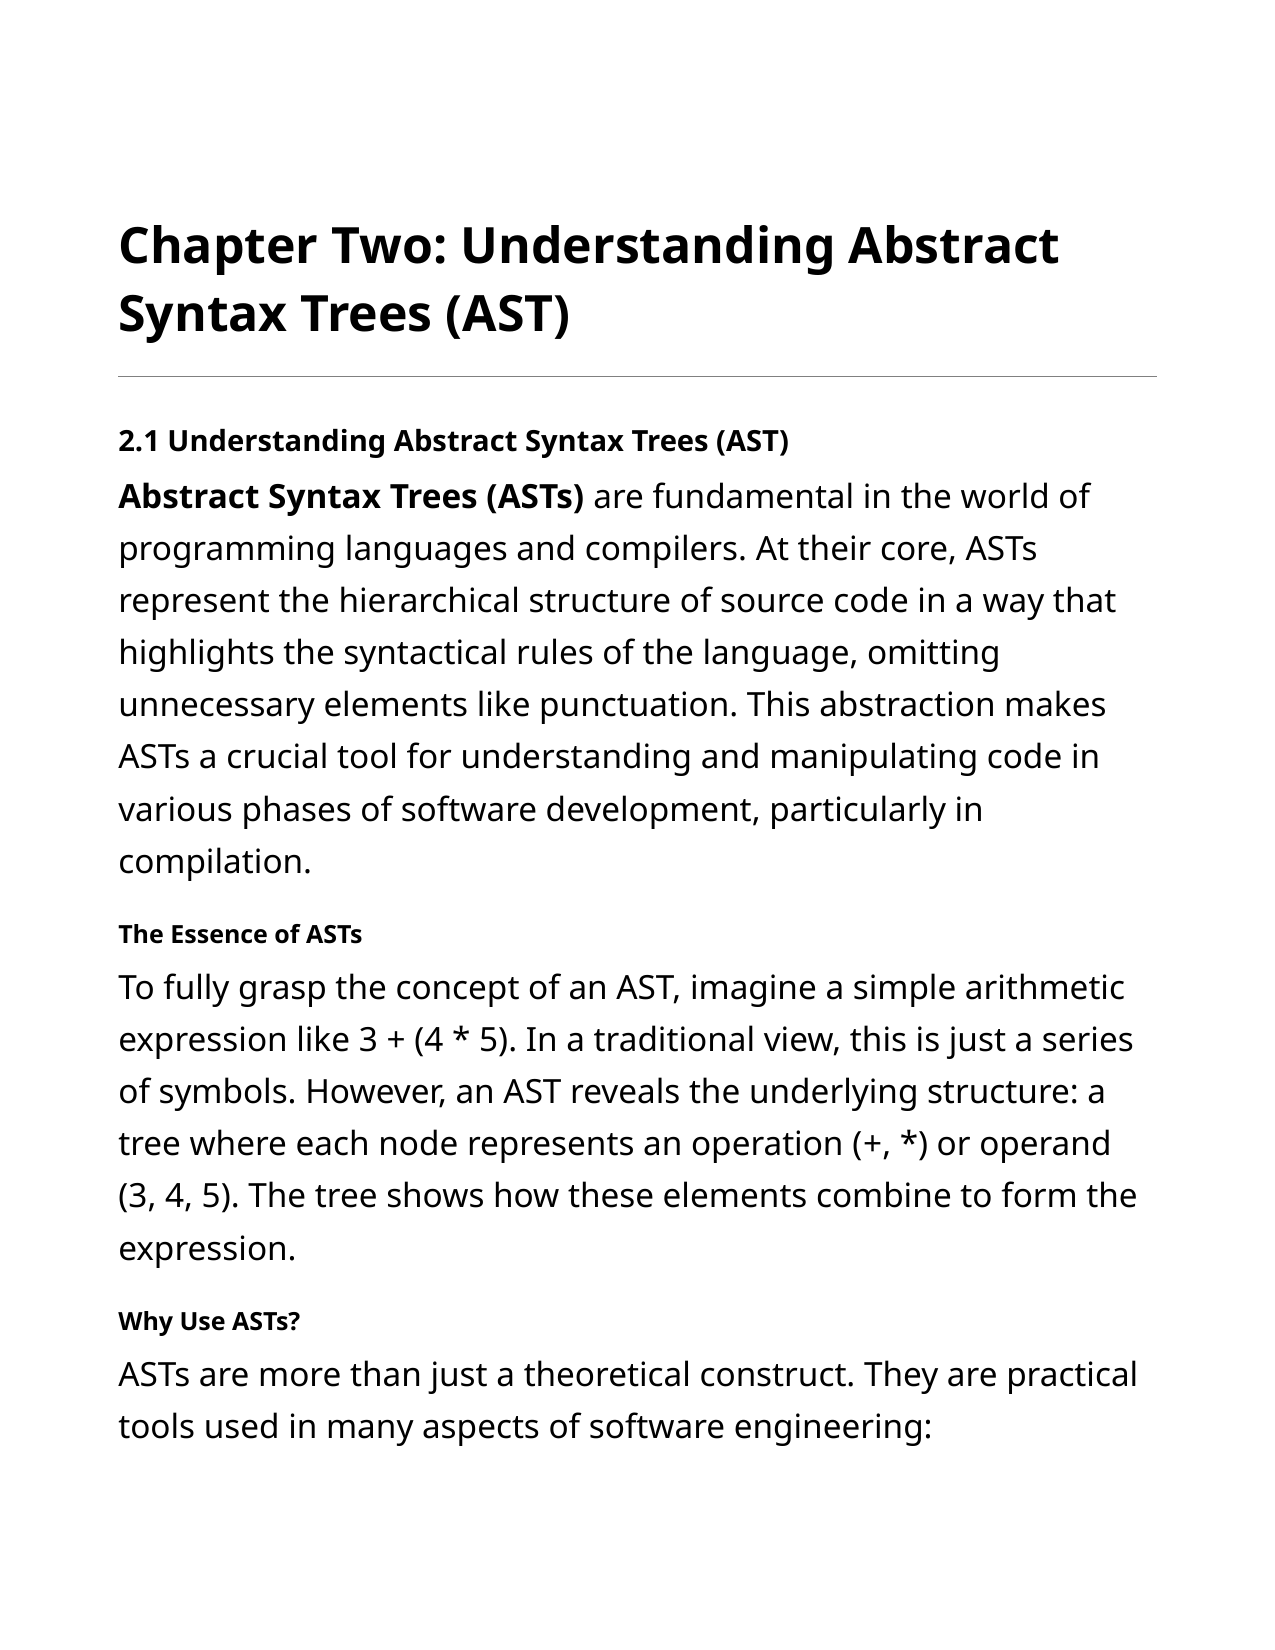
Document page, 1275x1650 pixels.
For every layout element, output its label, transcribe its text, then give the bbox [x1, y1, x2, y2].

subtitle 2.1 Understanding Abstract Syntax Trees (AST) [118, 420, 1157, 460]
text Abstract Syntax Trees (ASTs) are fundamental in the world of programming languages and compilers. At their core, ASTs represent the hierarchical structure of source code in a way that highlights the syntactical rules of the language, omitting unnecessary elements like punctuation. This abstraction makes ASTs a crucial tool for understanding and manipulating code in various phases of software development, particularly in compilation. [118, 472, 1157, 883]
text To fully grasp the concept of an AST, imagine a simple arithmetic expression like 3 + (4 * 5). In a traditional view, this is just a series of symbols. However, an AST reveals the underlying structure: a tree where each node represents an operation (+, *) or operand (3, 4, 5). The tree shows how these elements combine to form the expression. [118, 963, 1157, 1270]
subtitle The Essence of ASTs [118, 917, 1157, 951]
text ASTs are more than just a theoretical construct. They are practical tools used in many aspects of software engineering: [118, 1350, 1157, 1448]
subtitle Chapter Two: Understanding Abstract Syntax Trees (AST) [118, 210, 1157, 346]
subtitle Why Use ASTs? [118, 1304, 1157, 1338]
